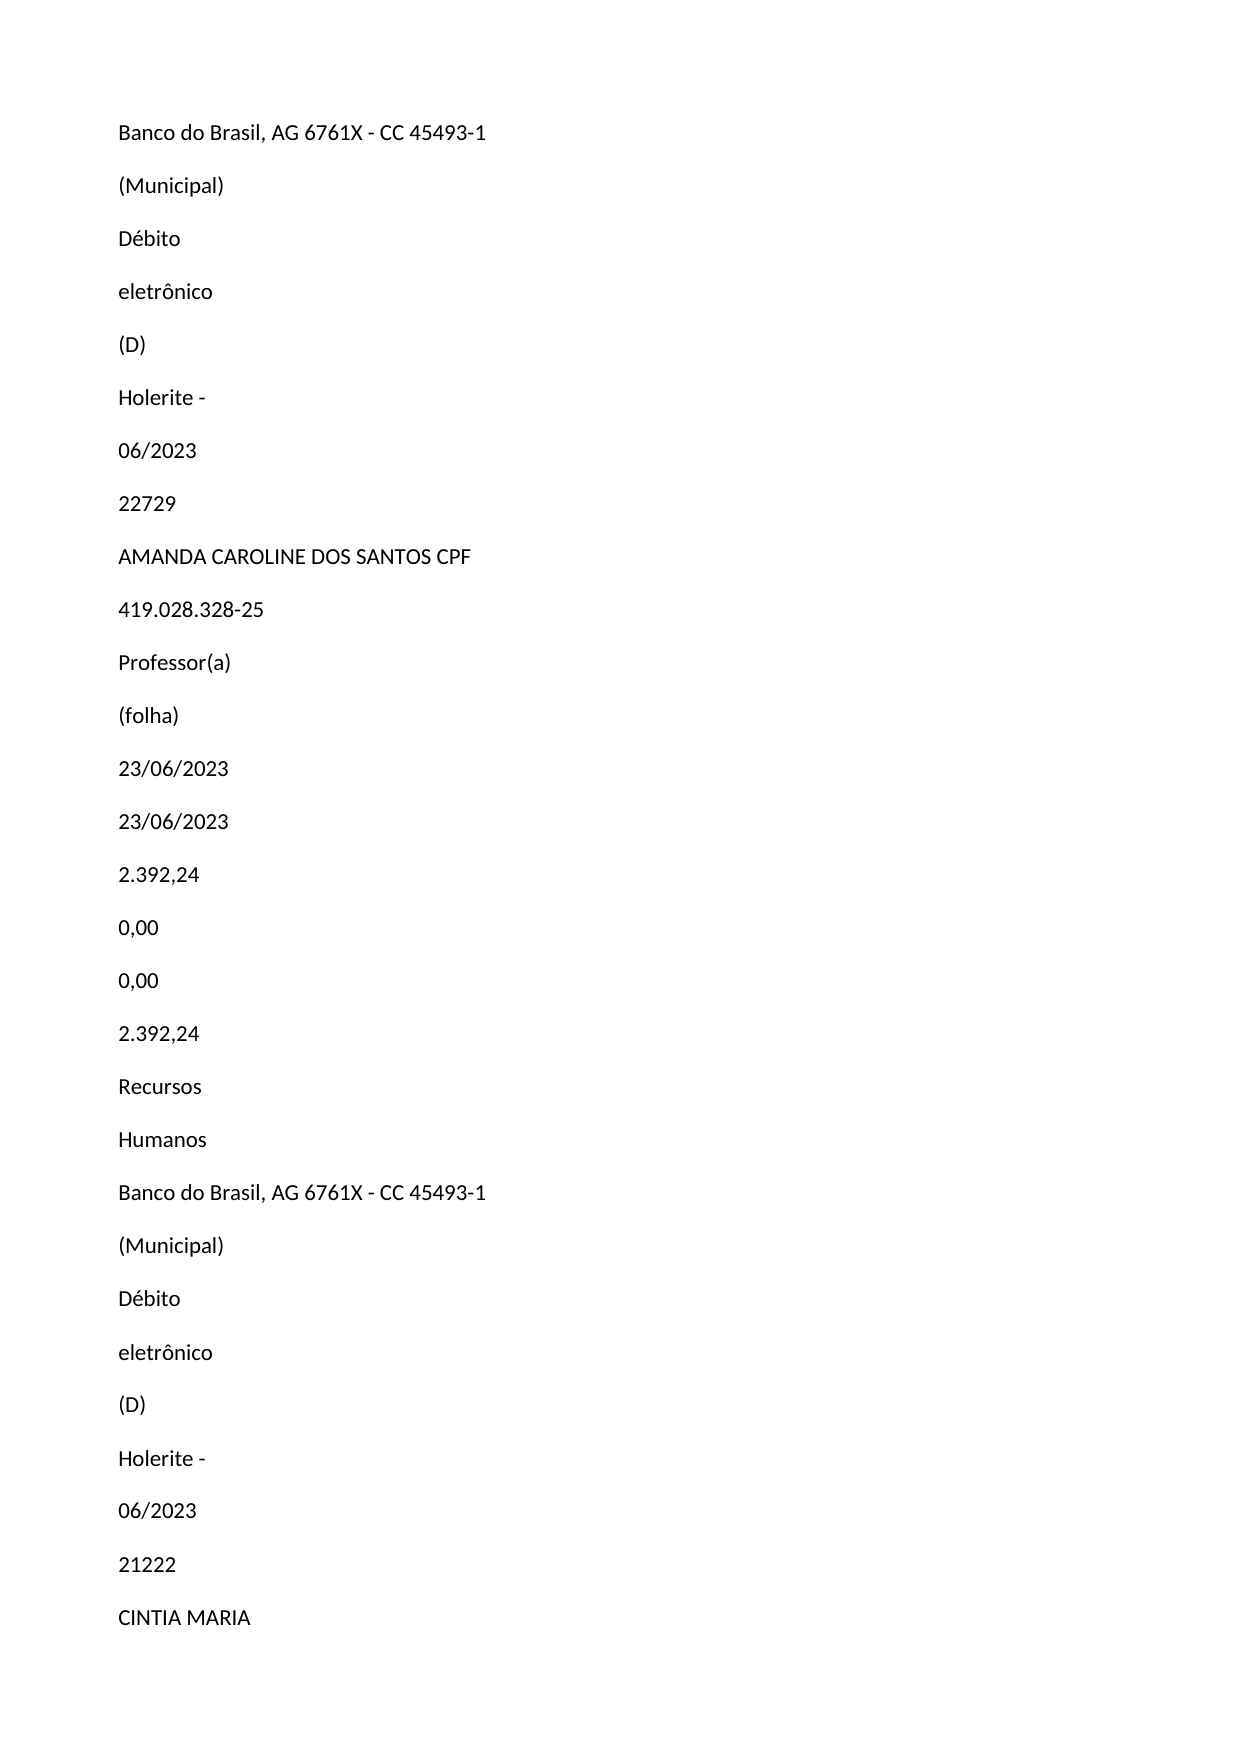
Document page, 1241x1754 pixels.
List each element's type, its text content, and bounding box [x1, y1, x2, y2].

text Humanos [118, 1126, 1122, 1153]
text eletrônico [118, 1338, 1122, 1366]
text 0,00 [118, 913, 1122, 941]
text 2.392,24 [118, 860, 1122, 888]
text (D) [118, 1391, 1122, 1419]
text Débito [118, 1284, 1122, 1313]
text 2.392,24 [118, 1019, 1122, 1047]
text 21222 [118, 1550, 1122, 1578]
text 0,00 [118, 966, 1122, 994]
text Professor(a) [118, 648, 1122, 676]
text Banco do Brasil, AG 6761X - CC 45493-1 [118, 118, 1122, 146]
text Holerite - [118, 1444, 1122, 1472]
text Débito [118, 224, 1122, 252]
text 419.028.328-25 [118, 595, 1122, 623]
text 23/06/2023 [118, 754, 1122, 782]
text CINTIA MARIA [118, 1603, 1122, 1631]
text Recursos [118, 1072, 1122, 1101]
text AMANDA CAROLINE DOS SANTOS CPF [118, 542, 1122, 570]
text Holerite - [118, 383, 1122, 411]
text 06/2023 [118, 1497, 1122, 1525]
text 22729 [118, 489, 1122, 517]
text (D) [118, 330, 1122, 358]
text (Municipal) [118, 1232, 1122, 1259]
text (folha) [118, 701, 1122, 729]
text eletrônico [118, 277, 1122, 305]
text 06/2023 [118, 436, 1122, 464]
text (Municipal) [118, 171, 1122, 199]
text Banco do Brasil, AG 6761X - CC 45493-1 [118, 1178, 1122, 1207]
text 23/06/2023 [118, 807, 1122, 835]
